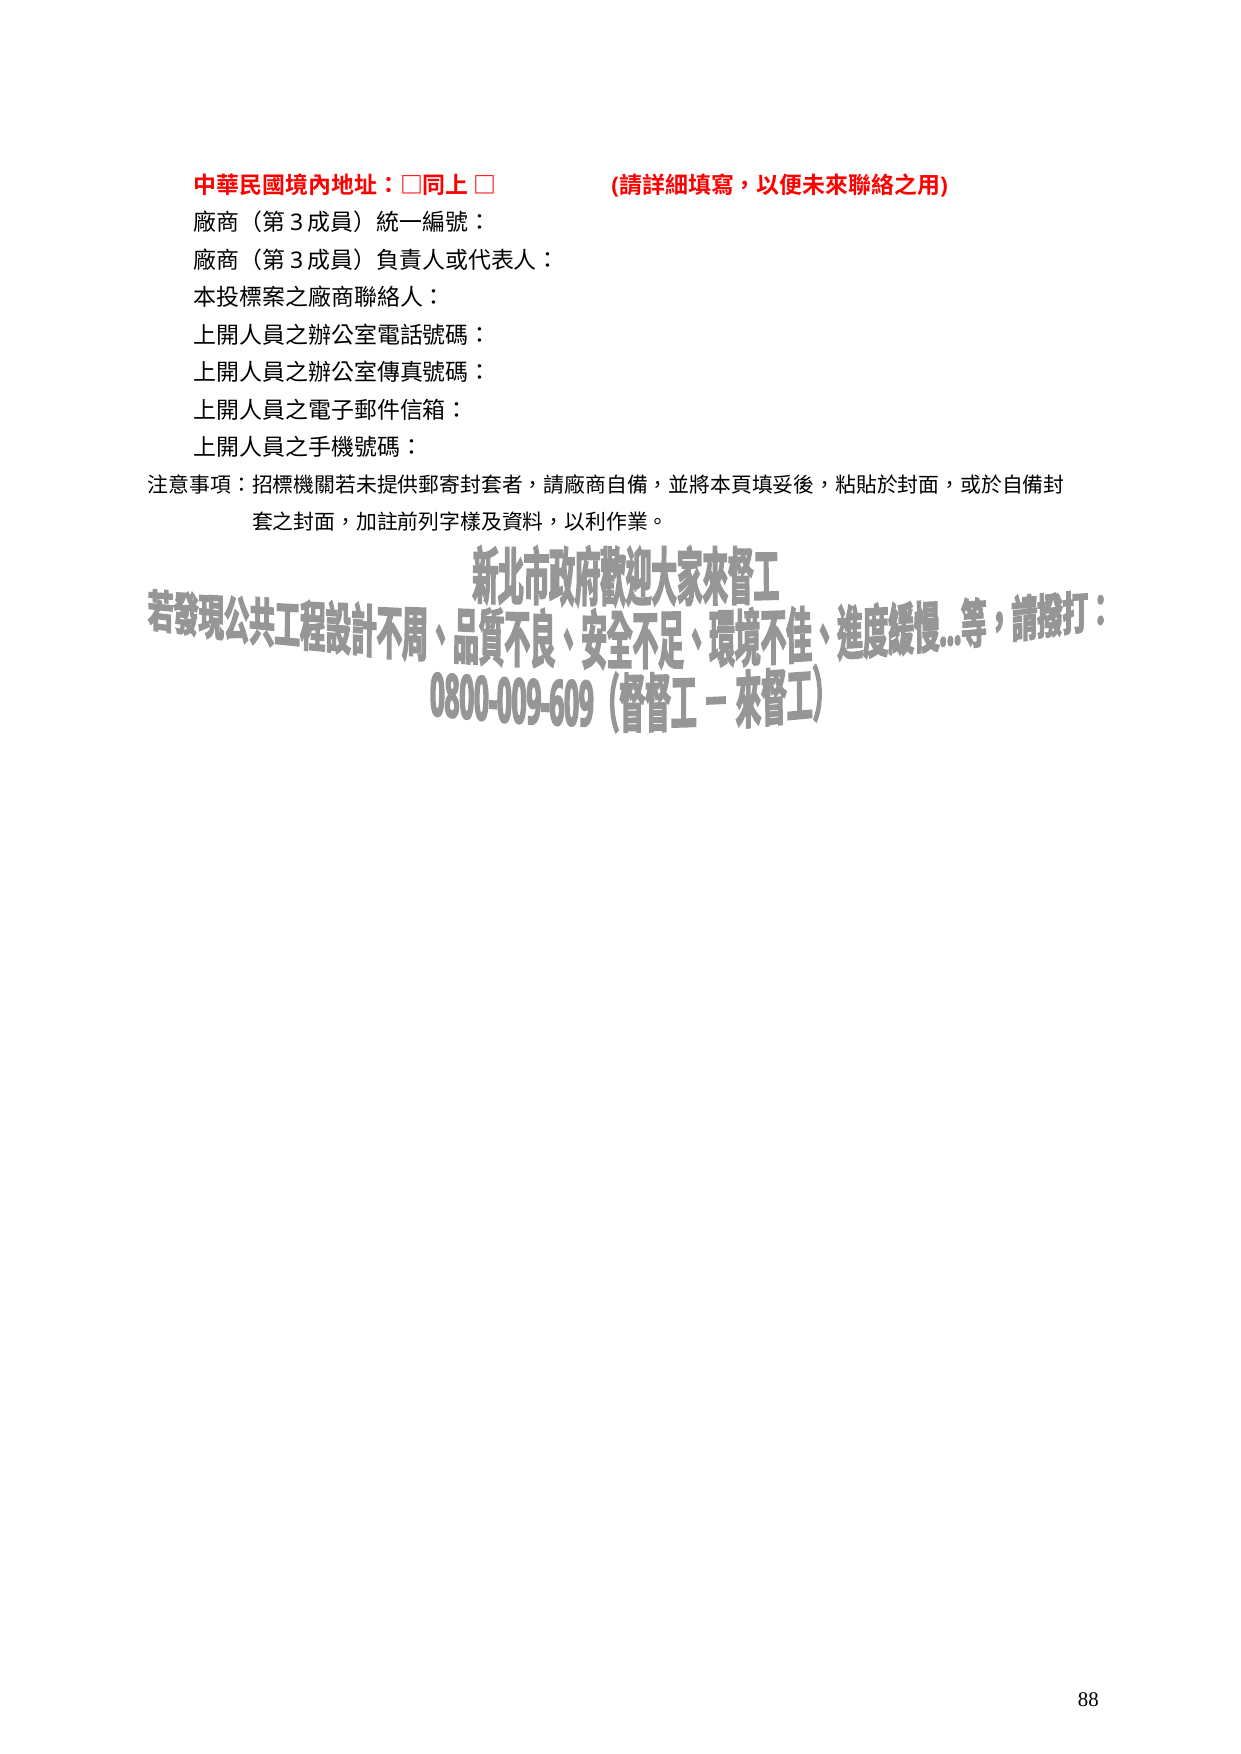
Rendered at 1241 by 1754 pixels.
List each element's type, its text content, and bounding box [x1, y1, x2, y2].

text 廠商（第3成員）統一編號： [148, 202, 1079, 239]
text 中華民國境內地址：□同上 □ (請詳細填寫，以便未來聯絡之用) [148, 164, 1079, 202]
text 本投標案之廠商聯絡人： [148, 277, 1079, 314]
text 注意事項：招標機關若未提供郵寄封套者，請廠商自備，並將本頁填妥後，粘貼於封面，或於自備封套之封面，加註前列字樣及資料，以利作業。 [148, 464, 1079, 539]
text 上開人員之電子郵件信箱： [148, 389, 1079, 427]
text 廠商（第3成員）負責人或代表人： [148, 239, 1079, 277]
text 上開人員之辦公室傳真號碼： [148, 352, 1079, 389]
text 上開人員之辦公室電話號碼： [148, 314, 1079, 352]
text 上開人員之手機號碼： [148, 427, 1079, 464]
